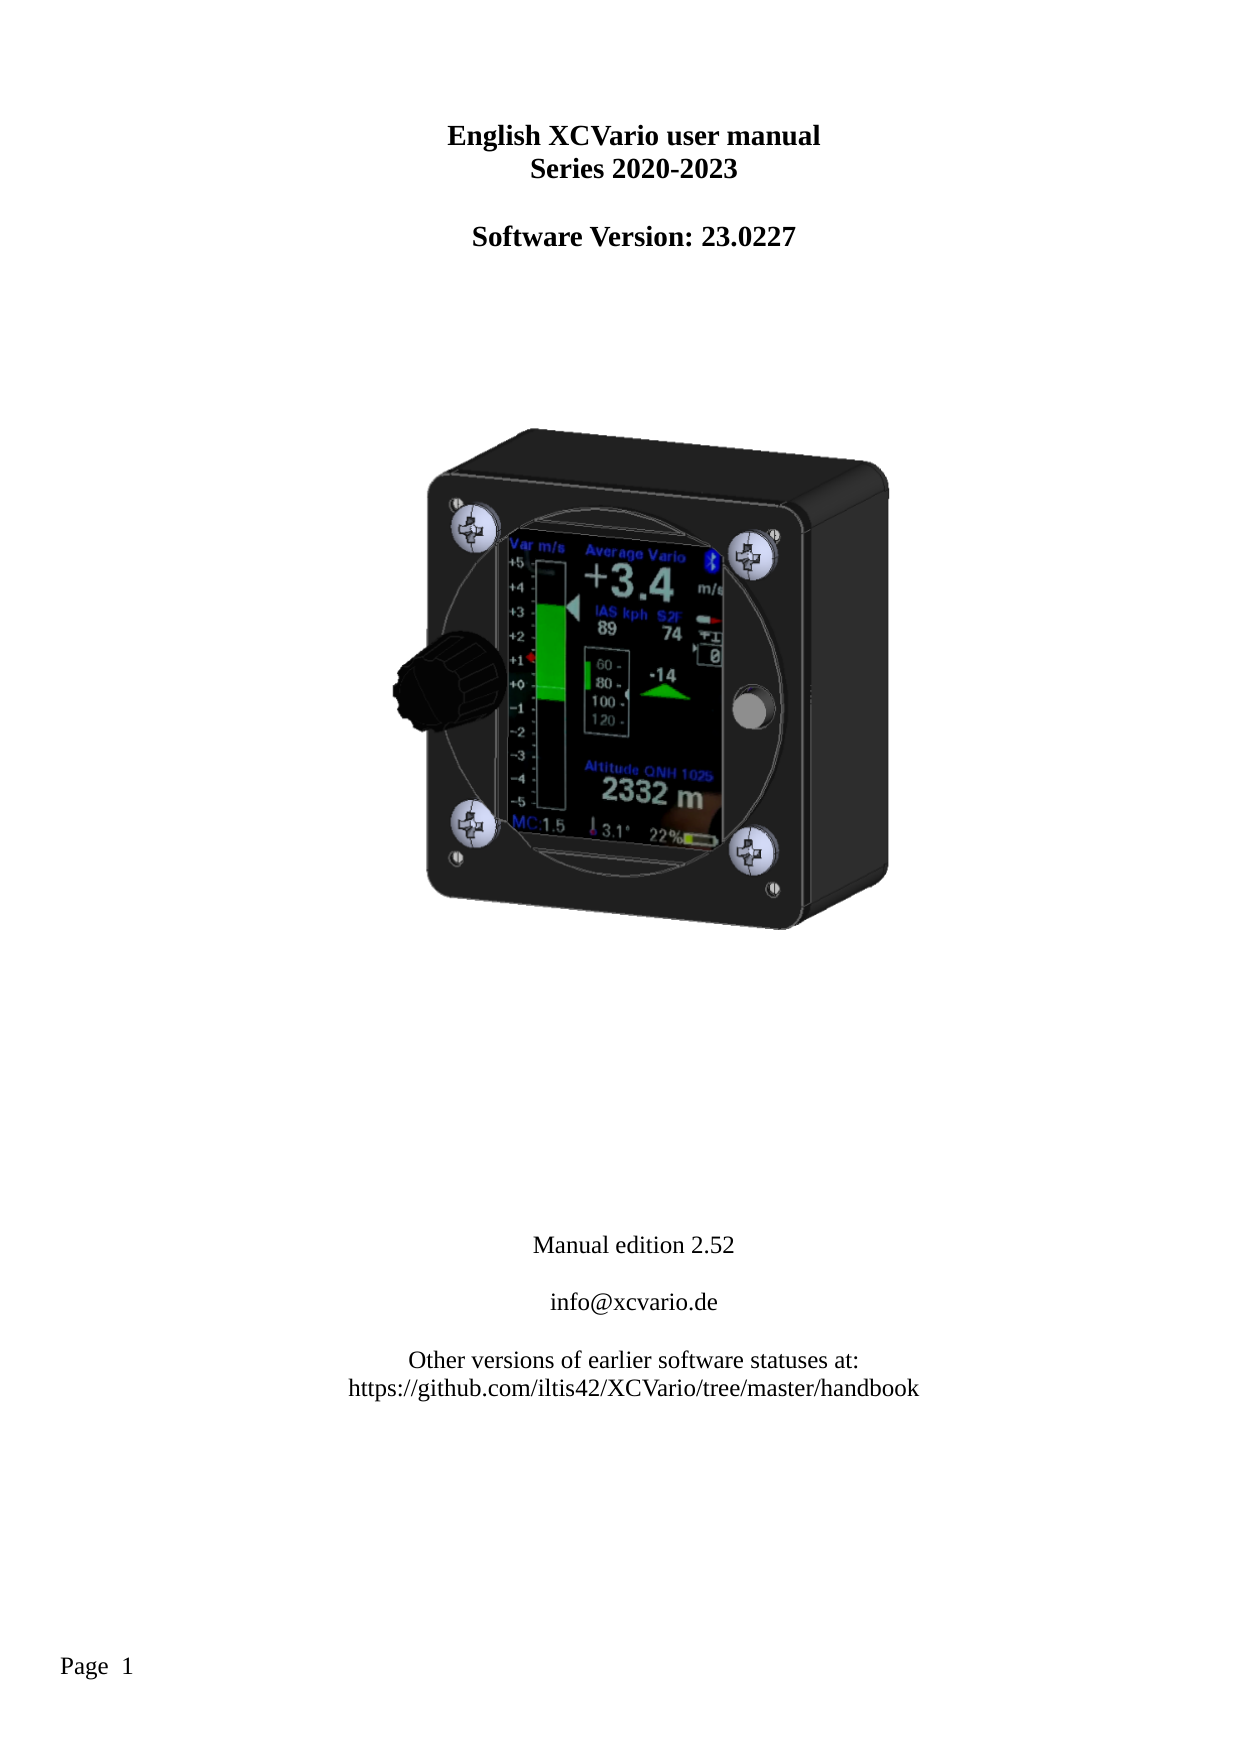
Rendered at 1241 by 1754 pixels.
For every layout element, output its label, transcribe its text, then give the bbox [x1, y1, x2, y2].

text info@xcvario.de [60, 1287, 1207, 1316]
picture [376, 399, 891, 931]
text Other versions of earlier software statuses at: [60, 1345, 1207, 1373]
text https://github.com/iltis42/XCVario/tree/master/handbook [60, 1373, 1207, 1402]
text Manual edition 2.52 [60, 1230, 1207, 1258]
text English XCVario user manual Series 2020-2023 Software Version: 23.0227 [60, 118, 1207, 281]
